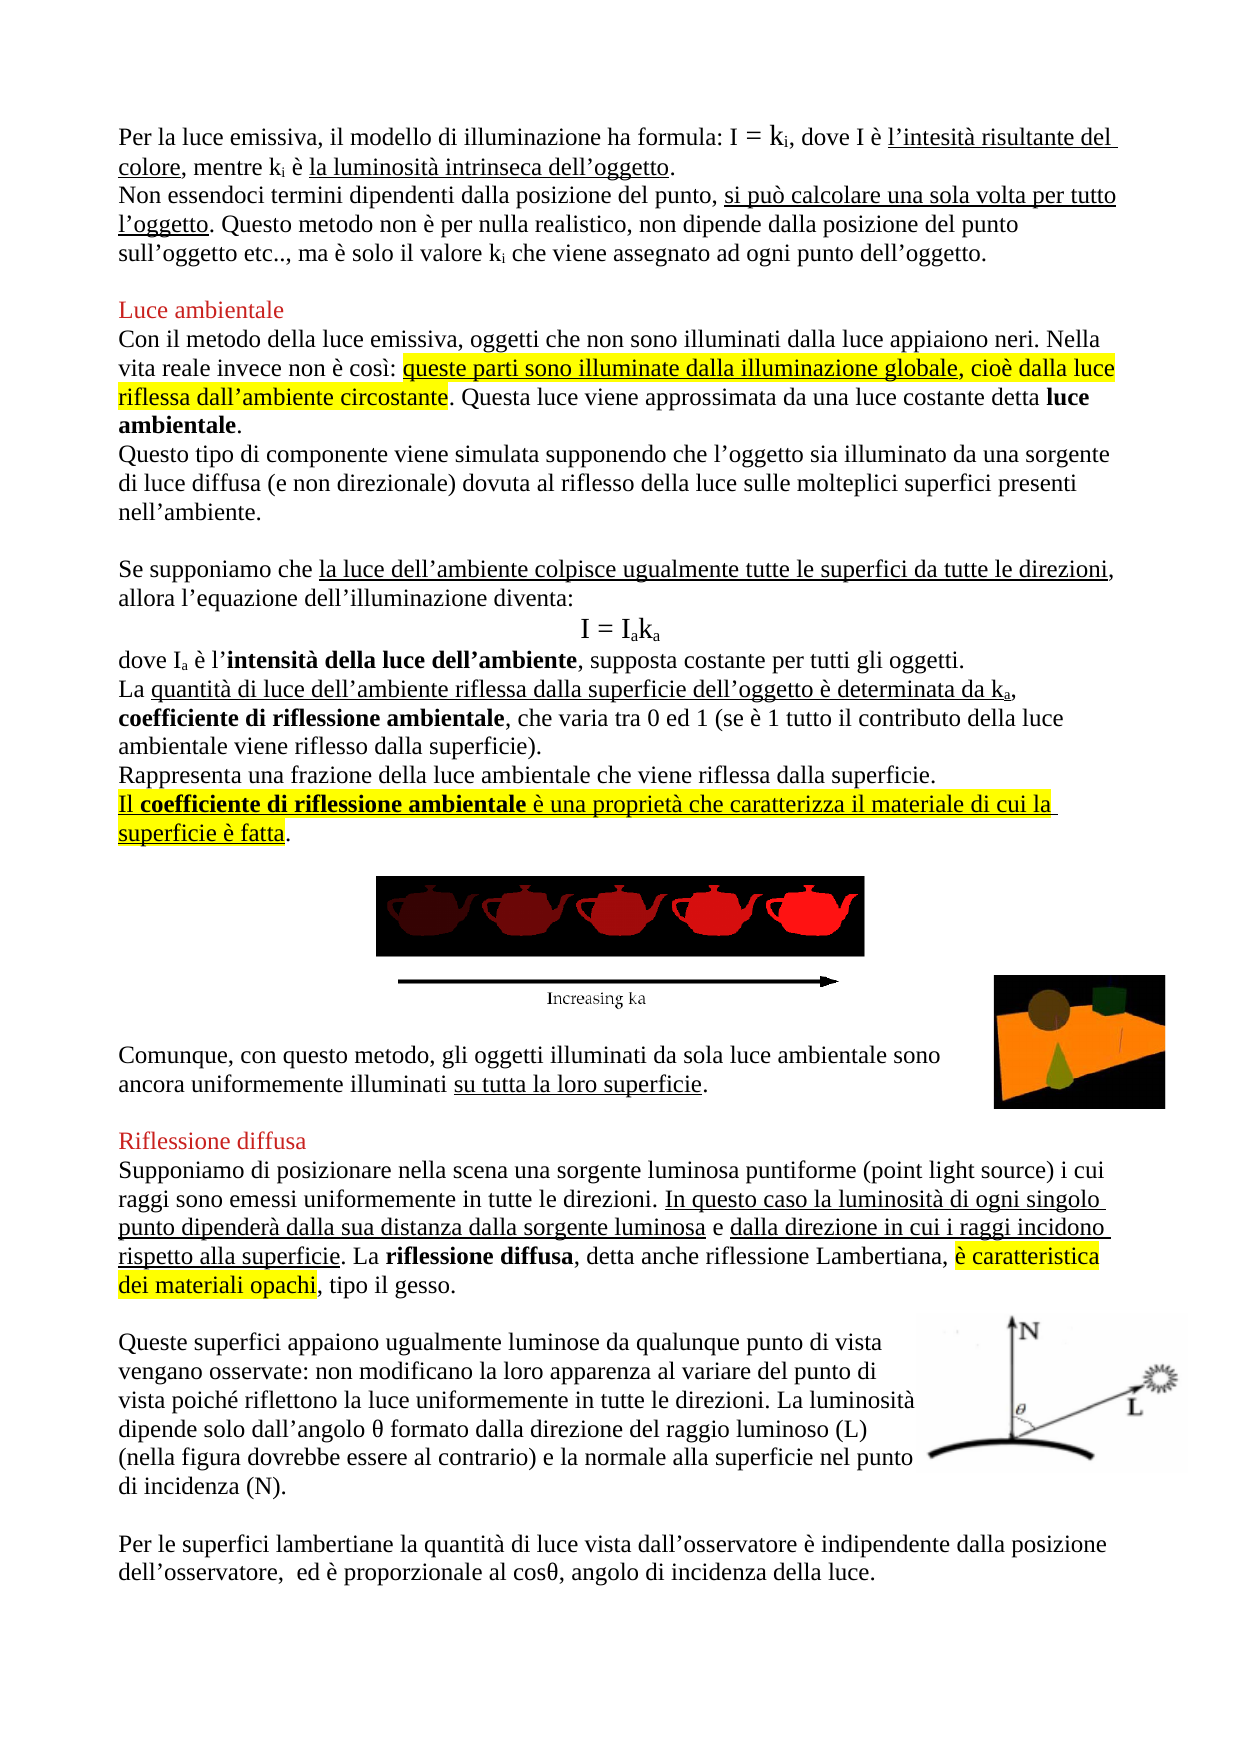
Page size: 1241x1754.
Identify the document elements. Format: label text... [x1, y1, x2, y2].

text dove Ia è l’intensità della luce dell’ambiente, supposta costante per tutti gli oggetti. [118, 645, 1122, 674]
text Comunque, con questo metodo, gli oggetti illuminati da sola luce ambientale sono ancora uniformemente illuminati su tutta la loro superficie. [118, 1040, 993, 1097]
picture [369, 870, 871, 1012]
text Riflessione diffusa [118, 1126, 1122, 1155]
text Se supponiamo che la luce dell’ambiente colpisce ugualmente tutte le superfici da tutte le direzioni, allora l’equazione dell’illuminazione diventa: [118, 554, 1122, 612]
text Per la luce emissiva, il modello di illuminazione ha formula: I = ki, dove I è l’intesità risultante del colore, mentre ki è la luminosità intrinseca dell’oggetto. [118, 118, 1122, 180]
text Il coefficiente di riflessione ambientale è una proprietà che caratterizza il materiale di cui la superficie è fatta. [118, 789, 1122, 846]
text I = Iaka [118, 612, 1122, 645]
text Con il metodo della luce emissiva, oggetti che non sono illuminati dalla luce appiaiono neri. Nella vita reale invece non è così: queste parti sono illuminate dalla illuminazione globale, cioè dalla luce riflessa dall’ambiente circostante. Questa luce viene approssimata da una luce costante detta luce ambientale. [118, 324, 1122, 439]
text Non essendoci termini dipendenti dalla posizione del punto, si può calcolare una sola volta per tutto l’oggetto. Questo metodo non è per nulla realistico, non dipende dalla posizione del punto sull’oggetto etc.., ma è solo il valore ki che viene assegnato ad ogni punto dell’oggetto. [118, 180, 1122, 267]
text Queste superfici appaiono ugualmente luminose da qualunque punto di vista vengano osservate: non modificano la loro apparenza al variare del punto di vista poiché riflettono la luce uniformemente in tutte le direzioni. La luminosità dipende solo dall’angolo θ formato dalla direzione del raggio luminoso (L) (nella figura dovrebbe essere al contrario) e la normale alla superficie nel punto di incidenza (N). [118, 1327, 1122, 1500]
picture [916, 1313, 1189, 1473]
text Rappresenta una frazione della luce ambientale che viene riflessa dalla superficie. [118, 760, 1122, 789]
text La quantità di luce dell’ambiente riflessa dalla superficie dell’oggetto è determinata da ka, coefficiente di riflessione ambientale, che varia tra 0 ed 1 (se è 1 tutto il contributo della luce ambientale viene riflesso dalla superficie). [118, 674, 1122, 760]
text Questo tipo di componente viene simulata supponendo che l’oggetto sia illuminato da una sorgente di luce diffusa (e non direzionale) dovuta al riflesso della luce sulle molteplici superfici presenti nell’ambiente. [118, 439, 1122, 525]
text Per le superfici lambertiane la quantità di luce vista dall’osservatore è indipendente dalla posizione dell’osservatore, ed è proporzionale al cosθ, angolo di incidenza della luce. [118, 1529, 1122, 1586]
text Luce ambientale [118, 295, 1122, 324]
text Supponiamo di posizionare nella scena una sorgente luminosa puntiforme (point light source) i cui raggi sono emessi uniformemente in tutte le direzioni. In questo caso la luminosità di ogni singolo punto dipenderà dalla sua distanza dalla sorgente luminosa e dalla direzione in cui i raggi incidono rispetto alla superficie. La riflessione diffusa, detta anche riflessione Lambertiana, è caratteristica dei materiali opachi, tipo il gesso. [118, 1155, 1122, 1299]
picture [993, 975, 1166, 1109]
